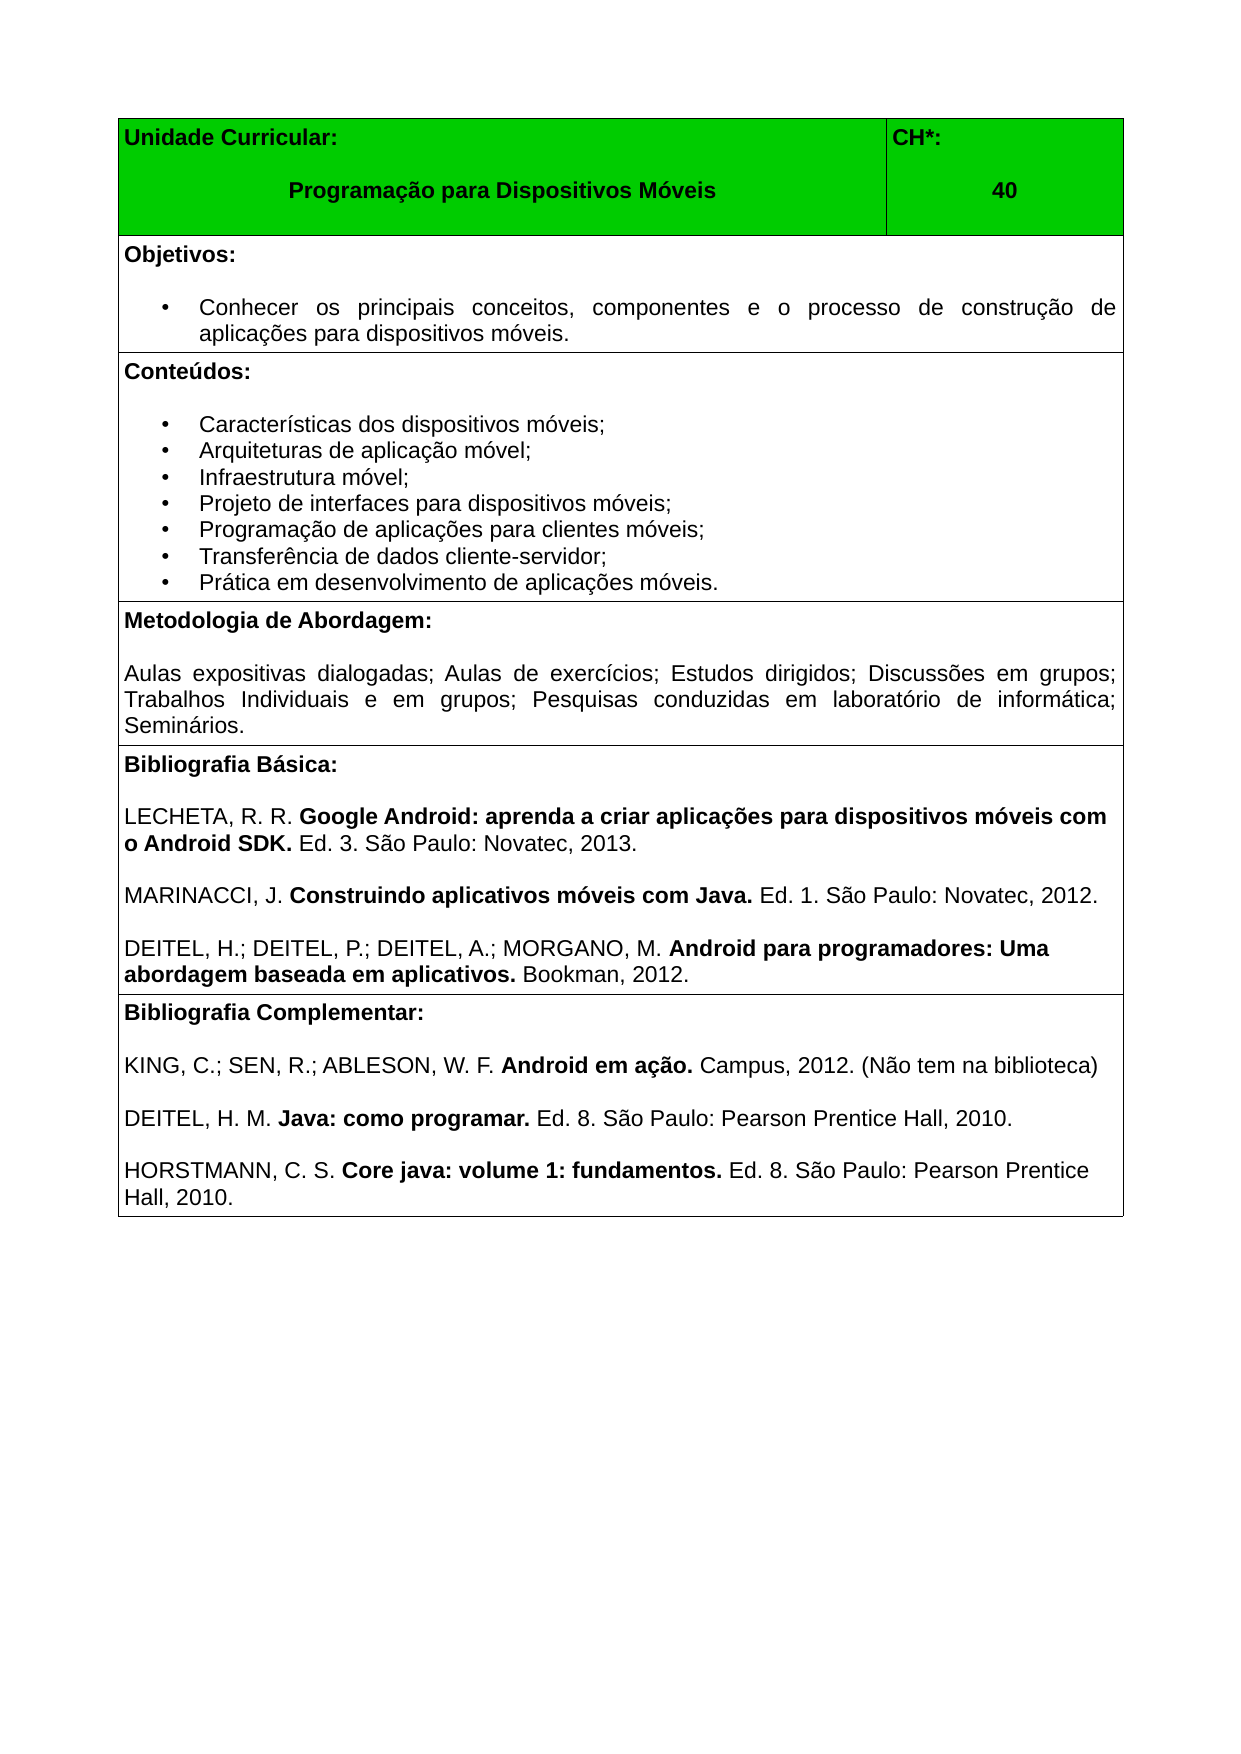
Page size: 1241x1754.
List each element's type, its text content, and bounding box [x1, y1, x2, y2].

table_cell Bibliografia Complementar: KING, C.; SEN, R.; ABLESON, W. F. Android em ação. Campus, 2012. (Não tem na biblioteca) DEITEL, H. M. Java: como programar. Ed. 8. São Paulo: Pearson Prentice Hall, 2010. HORSTMANN, C. S. Core java: volume 1: fundamentos. Ed. 8. São Paulo: Pearson Prentice Hall, 2010. [119, 995, 1123, 1216]
table_header Unidade Curricular: Programação para Dispositivos Móveis [119, 119, 886, 235]
table_cell Metodologia de Abordagem: Aulas expositivas dialogadas; Aulas de exercícios; Estudos dirigidos; Discussões em grupos; Trabalhos Individuais e em grupos; Pesquisas conduzidas em laboratório de informática; Seminários. [119, 602, 1123, 744]
table_cell Bibliografia Básica: LECHETA, R. R. Google Android: aprenda a criar aplicações para dispositivos móveis com o Android SDK. Ed. 3. São Paulo: Novatec, 2013. MARINACCI, J. Construindo aplicativos móveis com Java. Ed. 1. São Paulo: Novatec, 2012. DEITEL, H.; DEITEL, P.; DEITEL, A.; MORGANO, M. Android para programadores: Uma abordagem baseada em aplicativos. Bookman, 2012. [119, 746, 1123, 993]
table_cell Objetivos: Conhecer os principais conceitos, componentes e o processo de construção de aplicações para dispositivos móveis. [119, 236, 1123, 352]
table_header CH*: 40 [887, 119, 1123, 235]
table_cell Conteúdos: Características dos dispositivos móveis; Arquiteturas de aplicação móvel; Infraestrutura móvel; Projeto de interfaces para dispositivos móveis; Programação de aplicações para clientes móveis; Transferência de dados cliente-servidor; Prática em desenvolvimento de aplicações móveis. [119, 353, 1123, 601]
